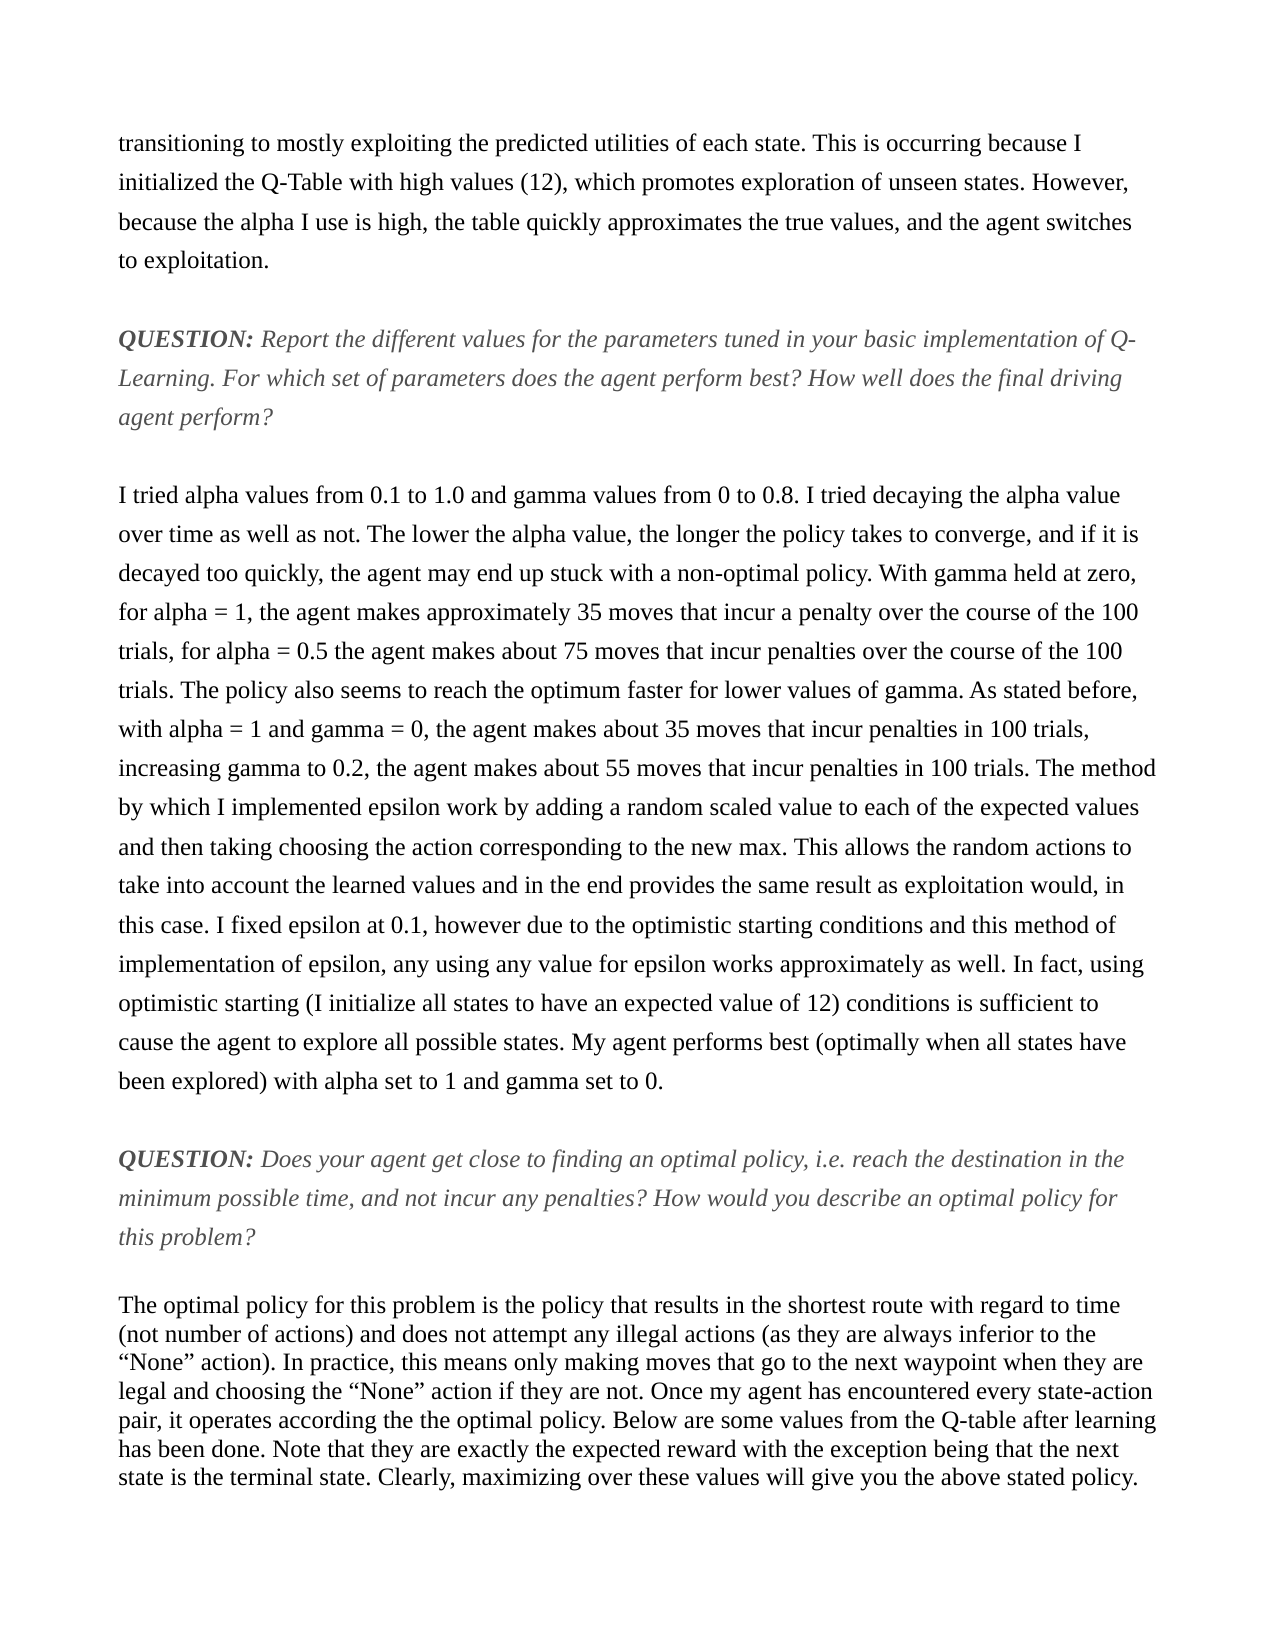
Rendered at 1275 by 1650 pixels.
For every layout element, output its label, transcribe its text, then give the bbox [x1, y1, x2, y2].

text QUESTION: Does your agent get close to finding an optimal policy, i.e. reach the destination in the minimum possible time, and not incur any penalties? How would you describe an optimal policy for this problem? [118, 1134, 1157, 1251]
text I tried alpha values from 0.1 to 1.0 and gamma values from 0 to 0.8. I tried decaying the alpha value over time as well as not. The lower the alpha value, the longer the policy takes to converge, and if it is decayed too quickly, the agent may end up stuck with a non-optimal policy. With gamma held at zero, for alpha = 1, the agent makes approximately 35 moves that incur a penalty over the course of the 100 trials, for alpha = 0.5 the agent makes about 75 moves that incur penalties over the course of the 100 trials. The policy also seems to reach the optimum faster for lower values of gamma. As stated before, with alpha = 1 and gamma = 0, the agent makes about 35 moves that incur penalties in 100 trials, increasing gamma to 0.2, the agent makes about 55 moves that incur penalties in 100 trials. The method by which I implemented epsilon work by adding a random scaled value to each of the expected values and then taking choosing the action corresponding to the new max. This allows the random actions to take into account the learned values and in the end provides the same result as exploitation would, in this case. I fixed epsilon at 0.1, however due to the optimistic starting conditions and this method of implementation of epsilon, any using any value for epsilon works approximately as well. In fact, using optimistic starting (I initialize all states to have an expected value of 12) conditions is sufficient to cause the agent to explore all possible states. My agent performs best (optimally when all states have been explored) with alpha set to 1 and gamma set to 0. [118, 470, 1157, 1095]
text QUESTION: Report the different values for the parameters tuned in your basic implementation of Q-Learning. For which set of parameters does the agent perform best? How well does the final driving agent perform? [118, 313, 1157, 431]
text The optimal policy for this problem is the policy that results in the shortest route with regard to time (not number of actions) and does not attempt any illegal actions (as they are always inferior to the “None” action). In practice, this means only making moves that go to the next waypoint when they are legal and choosing the “None” action if they are not. Once my agent has encountered every state-action pair, it operates according the the optimal policy. Below are some values from the Q-table after learning has been done. Note that they are exactly the expected reward with the exception being that the next state is the terminal state. Clearly, maximizing over these values will give you the above stated policy. [118, 1290, 1157, 1491]
text transitioning to mostly exploiting the predicted utilities of each state. This is occurring because I initialized the Q-Table with high values (12), which promotes exploration of unseen states. However, because the alpha I use is high, the table quickly approximates the true values, and the agent switches to exploitation. [118, 118, 1157, 274]
